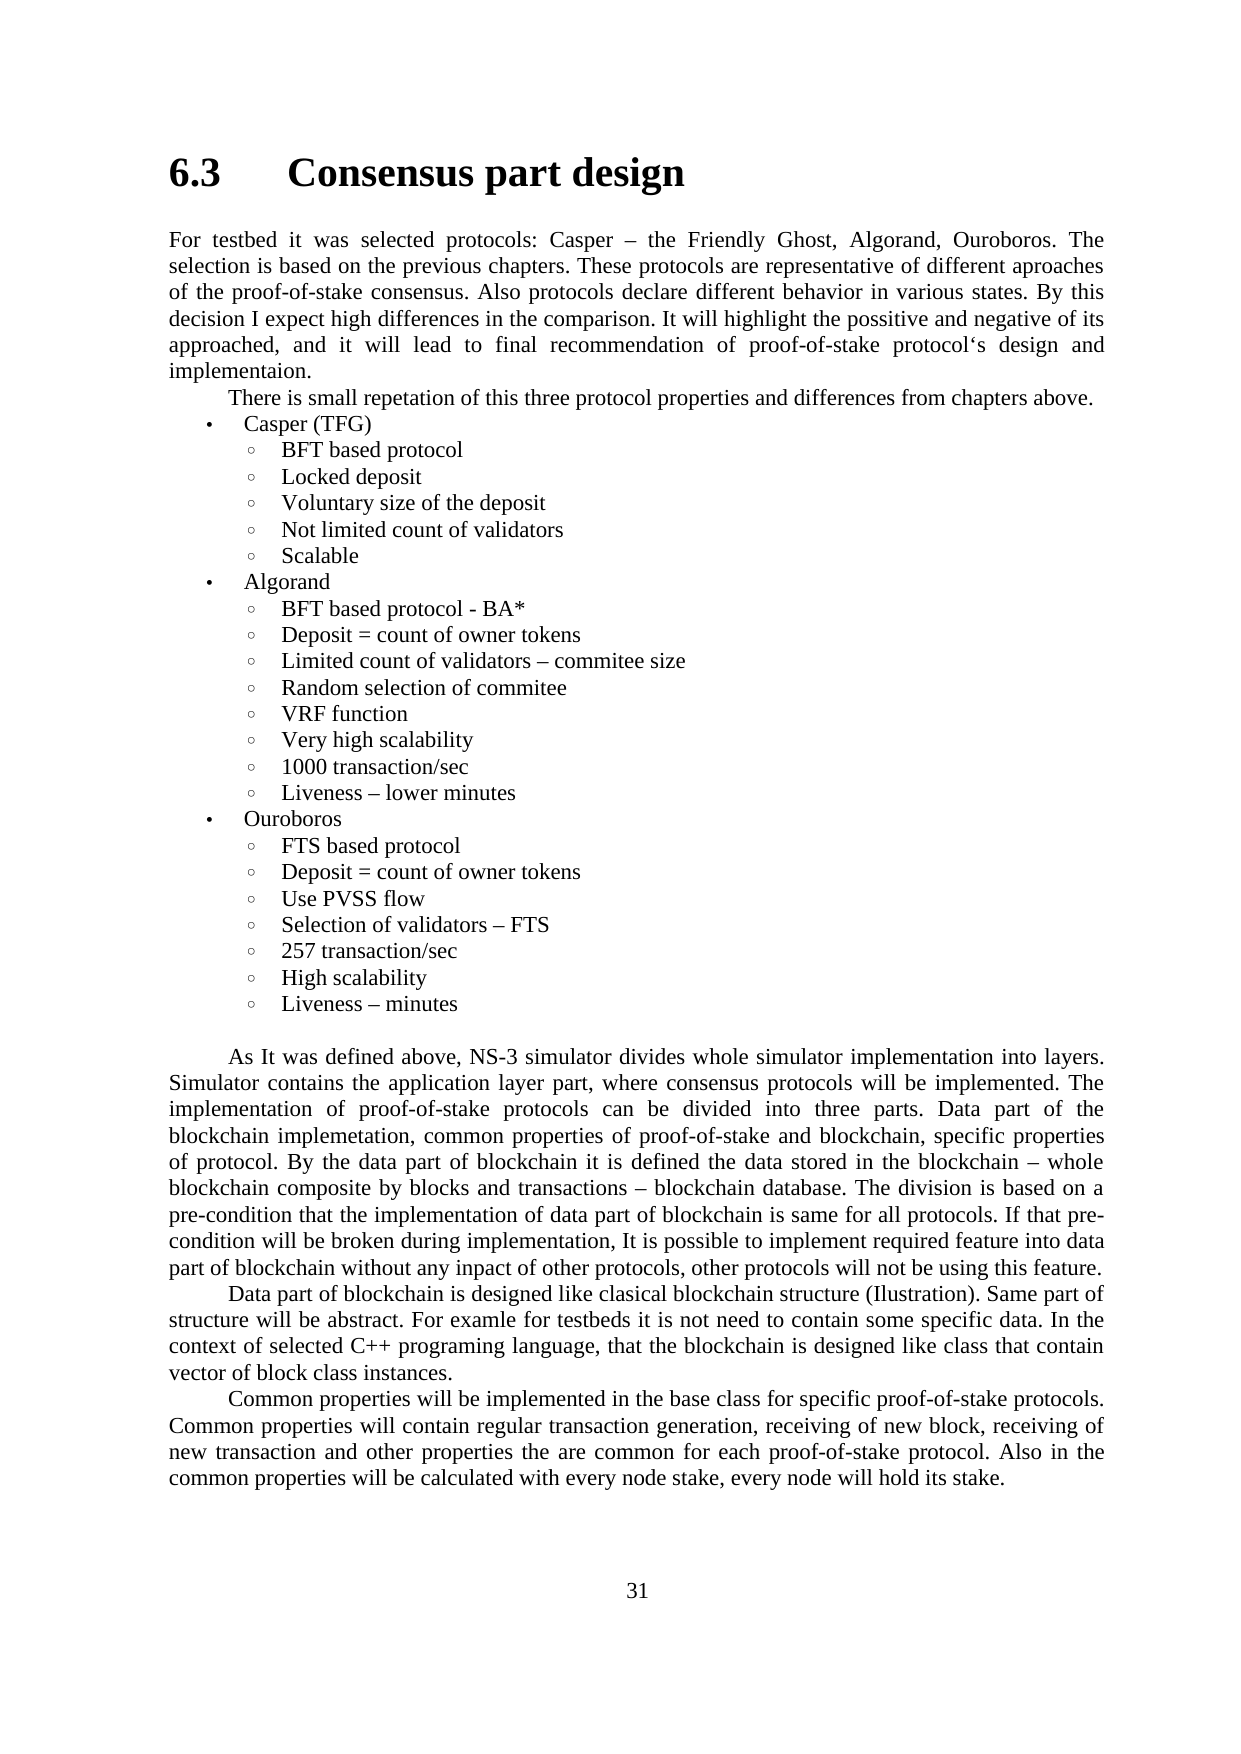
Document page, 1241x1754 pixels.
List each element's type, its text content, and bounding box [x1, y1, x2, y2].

list Liveness – minutes [244, 990, 1106, 1016]
list VRF function [244, 700, 1106, 726]
list Limited count of validators – commitee size [244, 647, 1106, 674]
text For testbed it was selected protocols: Casper – the Friendly Ghost, Algorand, Ouroboros. The selection is based on the previous chapters. These protocols are representative of different aproaches of the proof-of-stake consensus. Also protocols declare different behavior in various states. By this decision I expect high differences in the comparison. It will highlight the possitive and negative of its approached, and it will lead to final recommendation of proof-of-stake protocol‘s design and implementaion. [169, 226, 1106, 384]
list Deposit = count of owner tokens [244, 621, 1106, 647]
list Selection of validators – FTS [244, 911, 1106, 937]
list 1000 transaction/sec [244, 753, 1106, 779]
list FTS based protocol [244, 832, 1106, 858]
list High scalability [244, 964, 1106, 990]
list Casper (TFG) [206, 410, 1106, 437]
list 257 transaction/sec [244, 937, 1106, 964]
text As It was defined above, NS-3 simulator divides whole simulator implementation into layers. Simulator contains the application layer part, where consensus protocols will be implemented. The implementation of proof-of-stake protocols can be divided into three parts. Data part of the blockchain implemetation, common properties of proof-of-stake and blockchain, specific properties of protocol. By the data part of blockchain it is defined the data stored in the blockchain – whole blockchain composite by blocks and transactions – blockchain database. The division is based on a pre-condition that the implementation of data part of blockchain is same for all protocols. If that pre-condition will be broken during implementation, It is possible to implement required feature into data part of blockchain without any inpact of other protocols, other protocols will not be using this feature. [169, 1043, 1106, 1280]
text There is small repetation of this three protocol properties and differences from chapters above. [169, 384, 1106, 410]
list Liveness – lower minutes [244, 779, 1106, 806]
list Random selection of commitee [244, 674, 1106, 700]
list Very high scalability [244, 726, 1106, 753]
list BFT based protocol - BA* [244, 595, 1106, 621]
subtitle Consensus part design [169, 148, 1106, 196]
text Common properties will be implemented in the base class for specific proof-of-stake protocols. Common properties will contain regular transaction generation, receiving of new block, receiving of new transaction and other properties the are common for each proof-of-stake protocol. Also in the common properties will be calculated with every node stake, every node will hold its stake. [169, 1385, 1106, 1491]
list Scalable [244, 542, 1106, 568]
list Ouroboros [206, 806, 1106, 832]
list Deposit = count of owner tokens [244, 858, 1106, 884]
list Use PVSS flow [244, 884, 1106, 911]
text Data part of blockchain is designed like clasical blockchain structure (Ilustration). Same part of structure will be abstract. For examle for testbeds it is not need to contain some specific data. In the context of selected C++ programing language, that the blockchain is designed like class that contain vector of block class instances. [169, 1280, 1106, 1385]
list Algorand [206, 568, 1106, 595]
list Voluntary size of the deposit [244, 489, 1106, 516]
list Locked deposit [244, 463, 1106, 489]
list BFT based protocol [244, 437, 1106, 463]
list Not limited count of validators [244, 516, 1106, 542]
